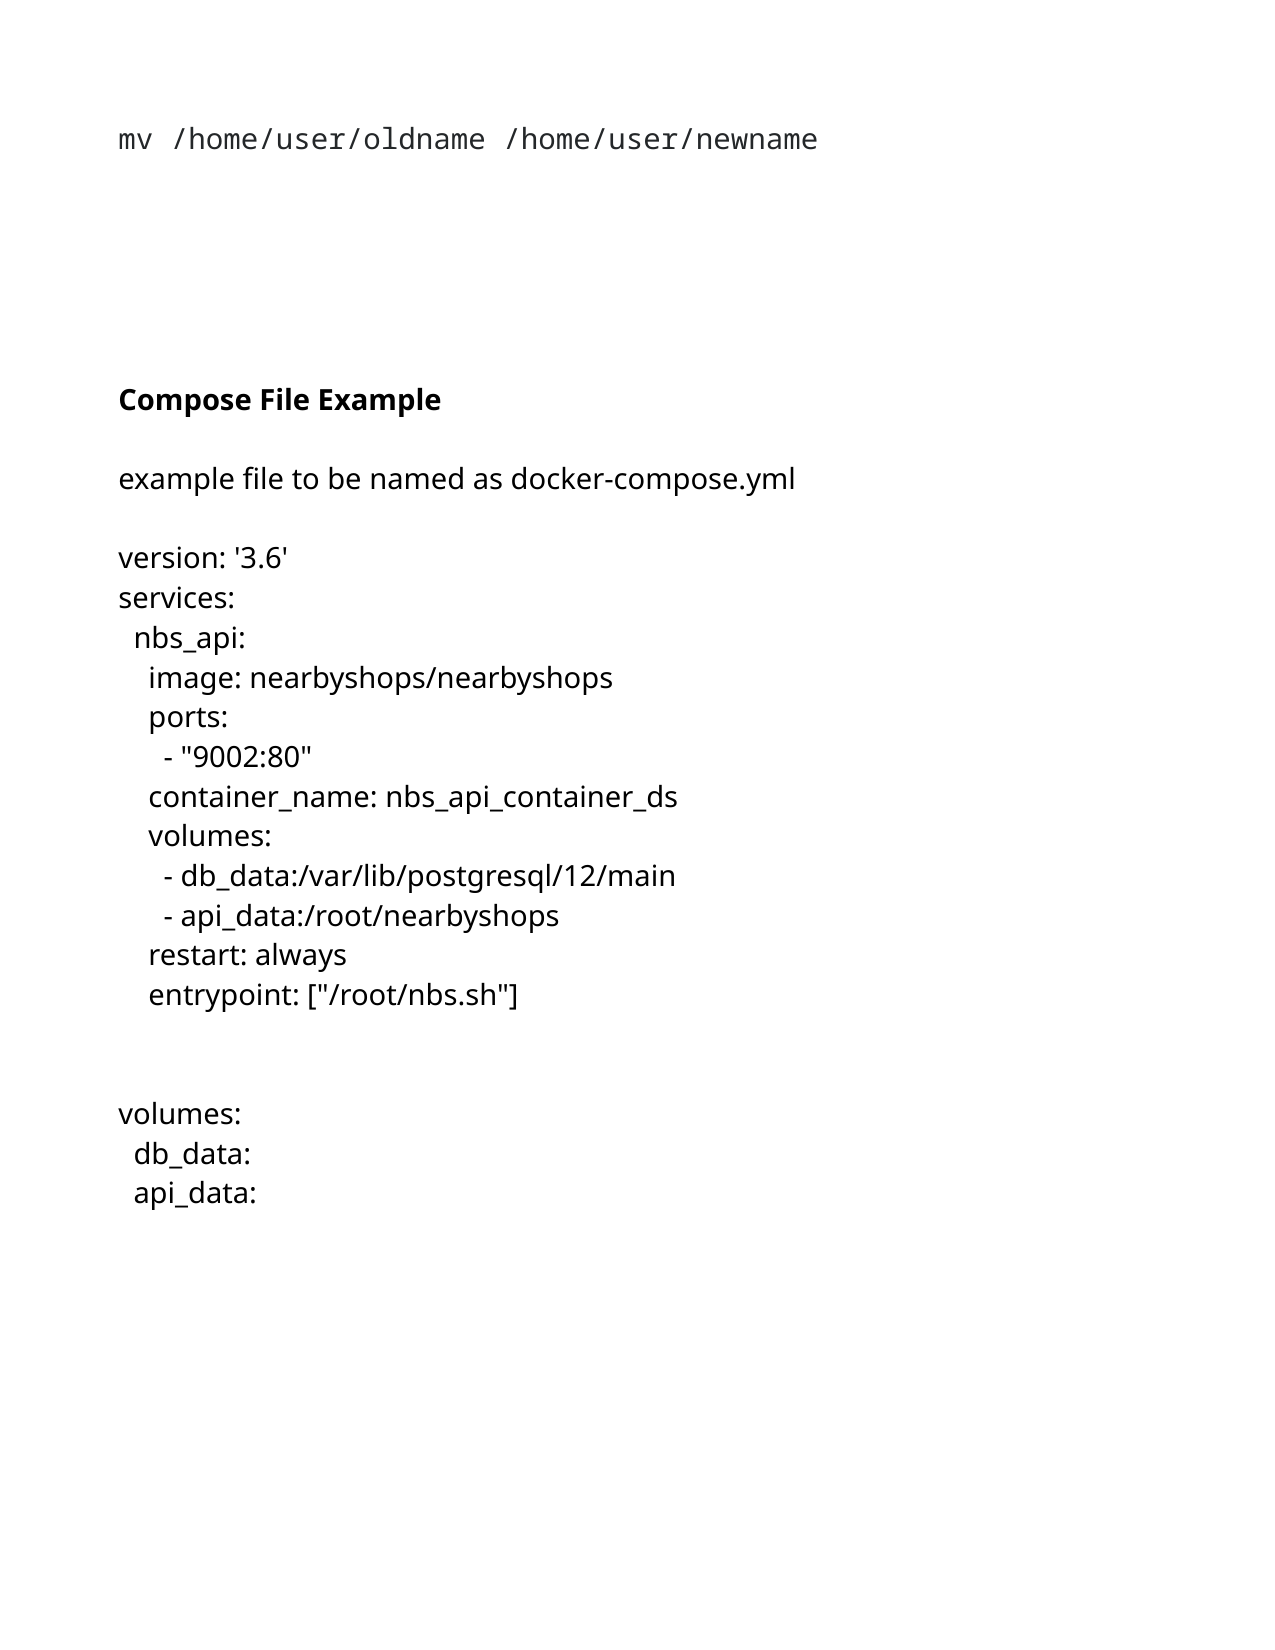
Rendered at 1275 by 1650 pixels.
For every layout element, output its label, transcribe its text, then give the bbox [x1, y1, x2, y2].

text api_data: [118, 1173, 1157, 1212]
text - db_data:/var/lib/postgresql/12/main [118, 855, 1157, 895]
text container_name: nbs_api_container_ds [118, 776, 1157, 816]
text ports: [118, 697, 1157, 736]
text - api_data:/root/nearbyshops [118, 895, 1157, 935]
text version: '3.6' [118, 538, 1157, 577]
text - "9002:80" [118, 736, 1157, 776]
text volumes: [118, 1093, 1157, 1133]
text nbs_api: [118, 617, 1157, 657]
text restart: always [118, 935, 1157, 974]
text services: [118, 577, 1157, 617]
text example file to be named as docker-compose.yml [118, 458, 1157, 498]
text image: nearbyshops/nearbyshops [118, 657, 1157, 697]
text entrypoint: ["/root/nbs.sh"] [118, 974, 1157, 1014]
text mv /home/user/oldname /home/user/newname [118, 118, 1157, 158]
text volumes: [118, 816, 1157, 855]
text db_data: [118, 1133, 1157, 1173]
text Compose File Example [118, 379, 1157, 419]
